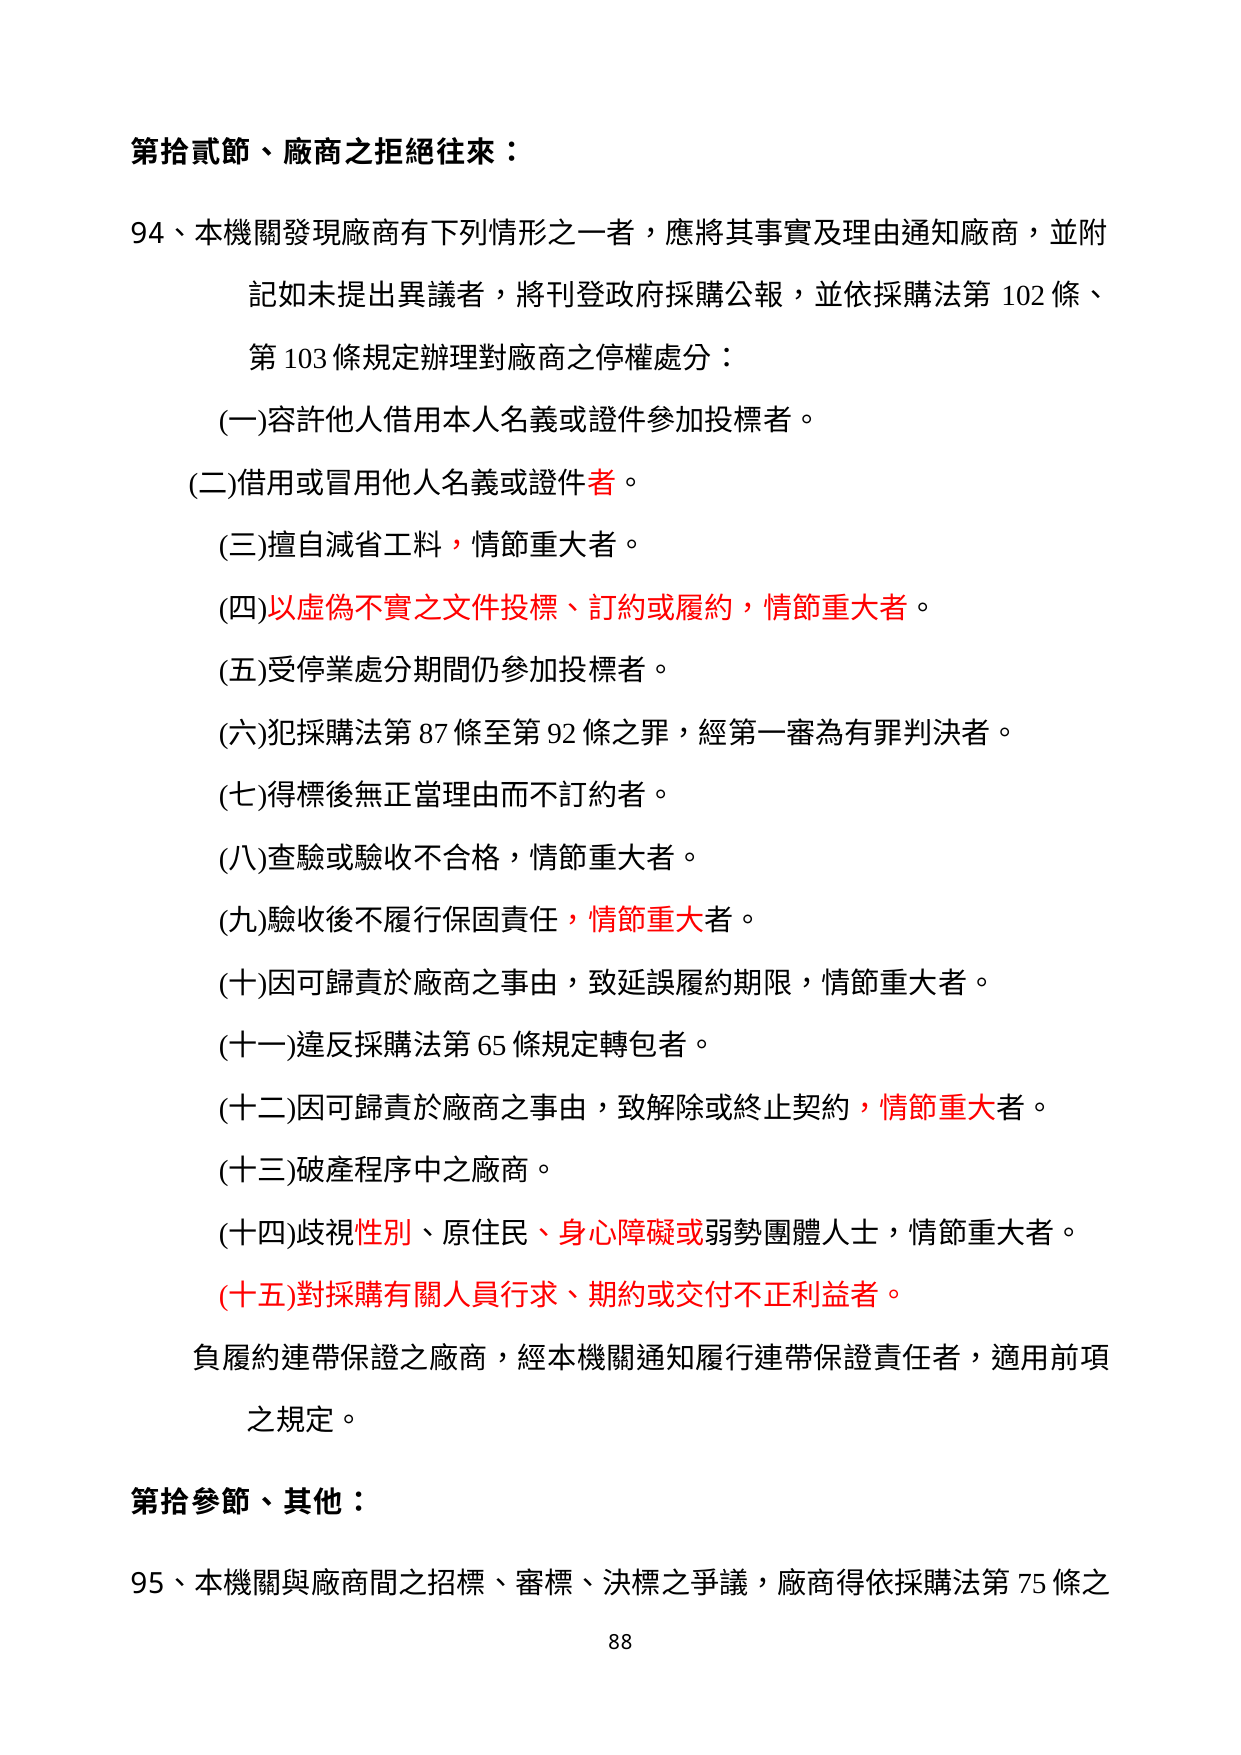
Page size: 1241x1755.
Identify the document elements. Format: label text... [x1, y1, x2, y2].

text (六)犯採購法第87條至第92條之罪，經第一審為有罪判決者。 [189, 689, 1110, 751]
text 第拾貳節、廠商之拒絕往來： [130, 108, 1110, 170]
text (十三)破產程序中之廠商。 [189, 1126, 1110, 1189]
text (一)容許他人借用本人名義或證件參加投標者。 [189, 376, 1110, 439]
text (十四)歧視性別、原住民、身心障礙或弱勢團體人士，情節重大者。 [189, 1189, 1110, 1251]
list 本機關與廠商間之招標、審標、決標之爭議，廠商得依採購法第75條之 [130, 1539, 1110, 1601]
text 第拾參節、其他： [130, 1458, 1110, 1520]
text (二)借用或冒用他人名義或證件者。 [130, 439, 1110, 501]
text (十)因可歸責於廠商之事由，致延誤履約期限，情節重大者。 [189, 939, 1110, 1001]
text (四)以虛偽不實之文件投標、訂約或履約，情節重大者。 [189, 564, 1110, 626]
text (三)擅自減省工料，情節重大者。 [189, 501, 1110, 564]
text (八)查驗或驗收不合格，情節重大者。 [189, 814, 1110, 876]
list 本機關發現廠商有下列情形之一者，應將其事實及理由通知廠商，並附記如未提出異議者，將刊登政府採購公報，並依採購法第102條、第103條規定辦理對廠商之停權處分： [130, 189, 1110, 376]
text 負履約連帶保證之廠商，經本機關通知履行連帶保證責任者，適用前項之規定。 [130, 1314, 1110, 1439]
text (九)驗收後不履行保固責任，情節重大者。 [189, 876, 1110, 939]
text (七)得標後無正當理由而不訂約者。 [189, 751, 1110, 814]
text (十五)對採購有關人員行求、期約或交付不正利益者。 [189, 1251, 1110, 1314]
text (十一)違反採購法第65條規定轉包者。 [189, 1001, 1110, 1064]
text (十二)因可歸責於廠商之事由，致解除或終止契約，情節重大者。 [189, 1064, 1110, 1126]
text (五)受停業處分期間仍參加投標者。 [189, 626, 1110, 689]
